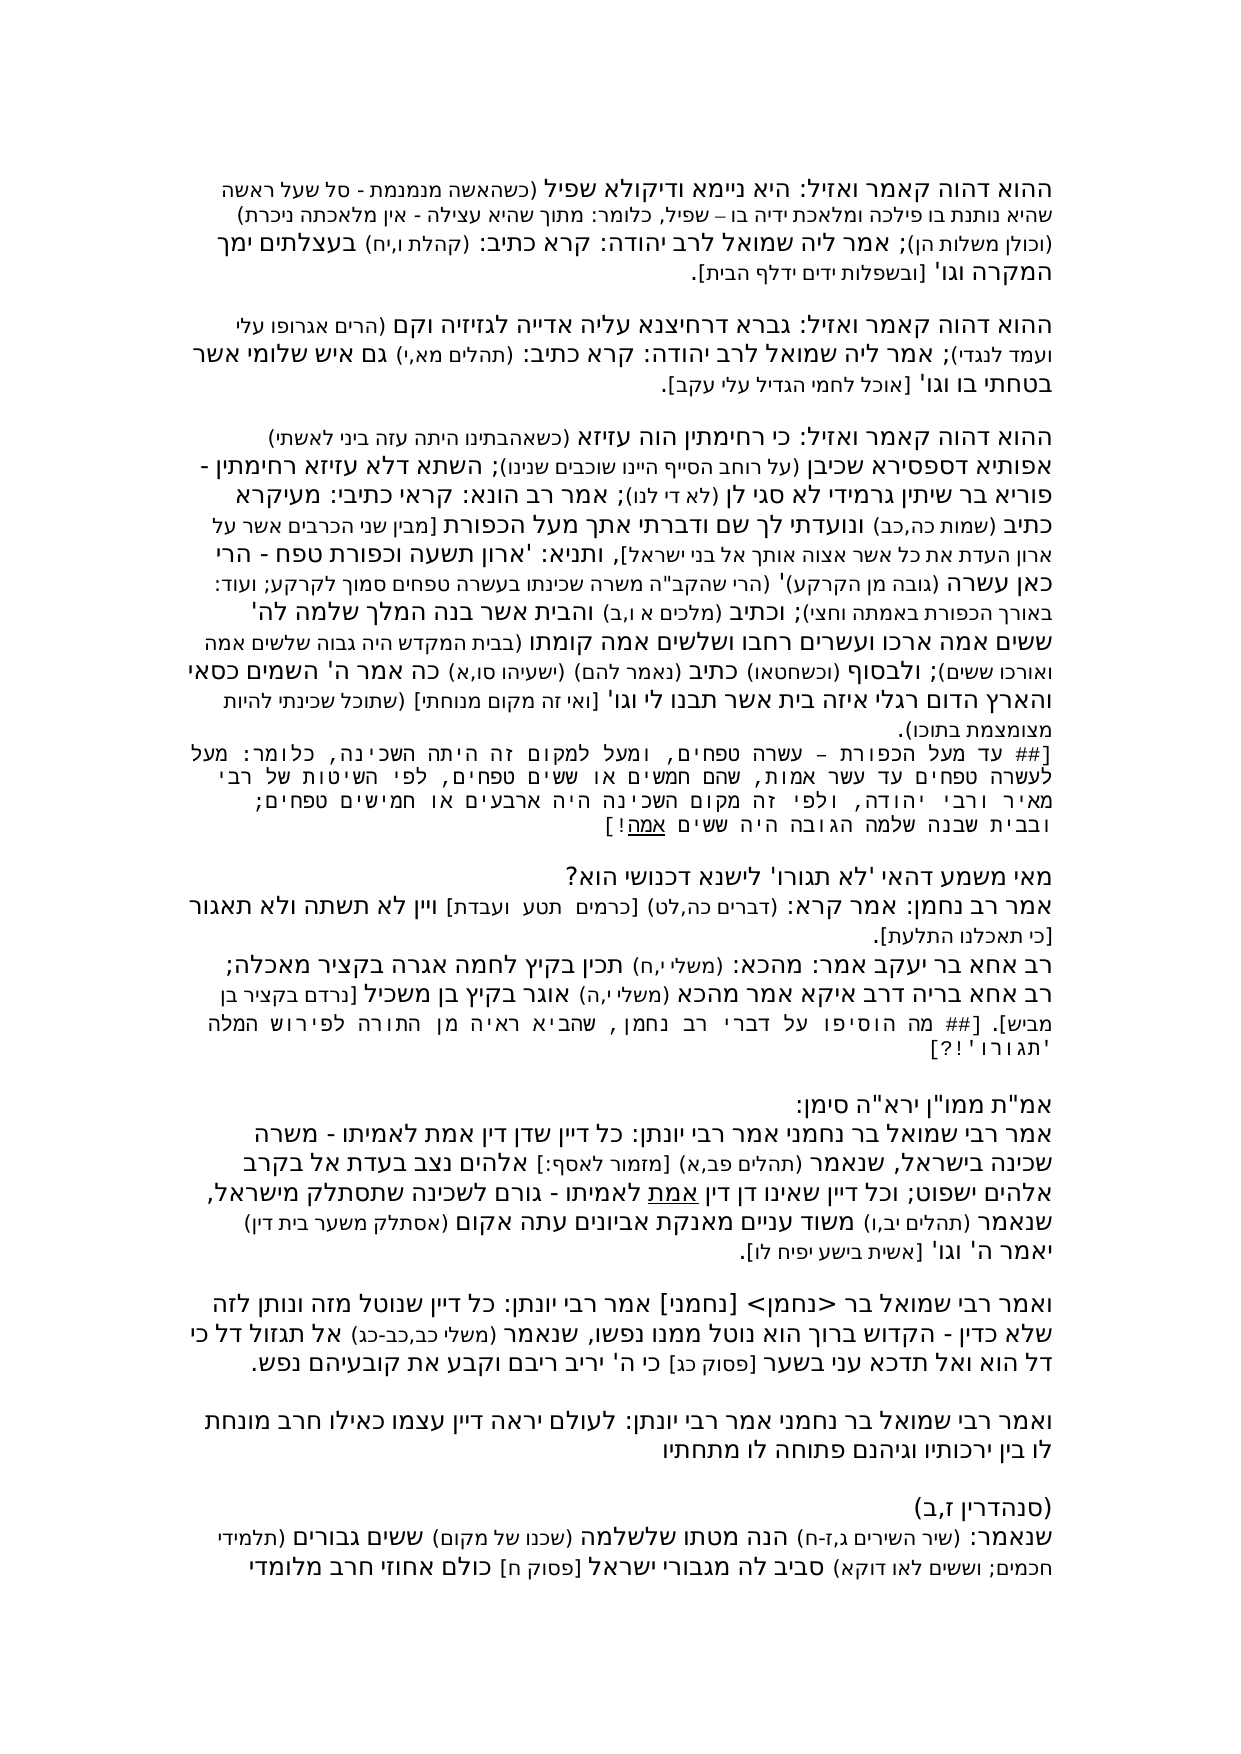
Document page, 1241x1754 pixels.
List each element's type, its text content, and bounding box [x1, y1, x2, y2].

text שנאמר: (שיר השירים ג,ז-ח) הנה מטתו שלשלמה (שכנו של מקום) ששים גבורים (תלמידי חכמים; וששים לאו דוקא) סביב לה מגבורי ישראל [פסוק ח] כולם אחוזי חרב מלומדי [187, 1522, 1053, 1581]
text (סנהדרין ז,ב) [187, 1493, 1053, 1522]
text ההוא דהוה קאמר ואזיל: היא ניימא ודיקולא שפיל (כשהאשה מנמנמת - סל שעל ראשה שהיא נותנת בו פילכה ומלאכת ידיה בו – שפיל, כלומר: מתוך שהיא עצילה - אין מלאכתה ניכרת) (וכולן משלות הן); אמר ליה שמואל לרב יהודה: קרא כתיב: (קהלת ו,יח) בעצלתים ימך המקרה וגו' [ובשפלות ידים ידלף הבית]. [187, 174, 1053, 286]
text רב אחא בריה דרב איקא אמר מהכא (משלי י,ה) אוגר בקיץ בן משכיל [נרדם בקציר בן מביש]. [## מה הוסיפו על דברי רב נחמן, שהביא ראיה מן התורה לפירוש המלה 'תגורו'!?] [187, 979, 1053, 1061]
text אמר רב נחמן: אמר קרא: (דברים כה,לט) [כרמים תטע ועבדת] ויין לא תשתה ולא תאגור [כי תאכלנו התלעת]. [187, 892, 1053, 950]
text [## עד מעל הכפורת – עשרה טפחים, ומעל למקום זה היתה השכינה, כלומר: מעל לעשרה טפחים עד עשר אמות, שהם חמשים או ששים טפחים, לפי השיטות של רבי מאיר ורבי יהודה, ולפי זה מקום השכינה היה ארבעים או חמישים טפחים; ובבית שבנה שלמה הגובה היה ששים אמה!] [187, 744, 1053, 838]
text ואמר רבי שמואל בר נחמני אמר רבי יונתן: לעולם יראה דיין עצמו כאילו חרב מונחת לו בין ירכותיו וגיהנם פתוחה לו מתחתיו [187, 1406, 1053, 1464]
text ואמר רבי שמואל בר <נחמן> [נחמני] אמר רבי יונתן: כל דיין שנוטל מזה ונותן לזה שלא כדין - הקדוש ברוך הוא נוטל ממנו נפשו, שנאמר (משלי כב,כב-כג) אל תגזול דל כי דל הוא ואל תדכא עני בשער [פסוק כג] כי ה' יריב ריבם וקבע את קובעיהם נפש. [187, 1289, 1053, 1377]
text אמ"ת ממו"ן ירא"ה סימן: [187, 1090, 1053, 1119]
text ההוא דהוה קאמר ואזיל: כי רחימתין הוה עזיזא (כשאהבתינו היתה עזה ביני לאשתי) אפותיא דספסירא שכיבן (על רוחב הסייף היינו שוכבים שנינו); השתא דלא עזיזא רחימתין - פוריא בר שיתין גרמידי לא סגי לן (לא די לנו); אמר רב הונא: קראי כתיבי: מעיקרא כתיב (שמות כה,כב) ונועדתי לך שם ודברתי אתך מעל הכפורת [מבין שני הכרבים אשר על ארון העדת את כל אשר אצוה אותך אל בני ישראל], ותניא: 'ארון תשעה וכפורת טפח - הרי כאן עשרה (גובה מן הקרקע)' (הרי שהקב"ה משרה שכינתו בעשרה טפחים סמוך לקרקע; ועוד: באורך הכפורת באמתה וחצי); וכתיב (מלכים א ו,ב) והבית אשר בנה המלך שלמה לה' ששים אמה ארכו ועשרים רחבו ושלשים אמה קומתו (בבית המקדש היה גבוה שלשים אמה ואורכו ששים); ולבסוף (וכשחטאו) כתיב (נאמר להם) (ישעיהו סו,א) כה אמר ה' השמים כסאי והארץ הדום רגלי איזה בית אשר תבנו לי וגו' [ואי זה מקום מנוחתי] (שתוכל שכינתי להיות מצומצמת בתוכו). [187, 422, 1053, 744]
text מאי משמע דהאי 'לא תגורו' לישנא דכנושי הוא? [187, 862, 1053, 892]
text ההוא דהוה קאמר ואזיל: גברא דרחיצנא עליה אדייה לגזיזיה וקם (הרים אגרופו עלי ועמד לנגדי); אמר ליה שמואל לרב יהודה: קרא כתיב: (תהלים מא,י) גם איש שלומי אשר בטחתי בו וגו' [אוכל לחמי הגדיל עלי עקב]. [187, 310, 1053, 398]
text רב אחא בר יעקב אמר: מהכא: (משלי י,ח) תכין בקיץ לחמה אגרה בקציר מאכלה; [187, 950, 1053, 979]
text אמר רבי שמואל בר נחמני אמר רבי יונתן: כל דיין שדן דין אמת לאמיתו - משרה שכינה בישראל, שנאמר (תהלים פב,א) [מזמור לאסף:] אלהים נצב בעדת אל בקרב אלהים ישפוט; וכל דיין שאינו דן דין אמת לאמיתו - גורם לשכינה שתסתלק מישראל, שנאמר (תהלים יב,ו) משוד עניים מאנקת אביונים עתה אקום (אסתלק משער בית דין) יאמר ה' וגו' [אשית בישע יפיח לו]. [187, 1119, 1053, 1266]
